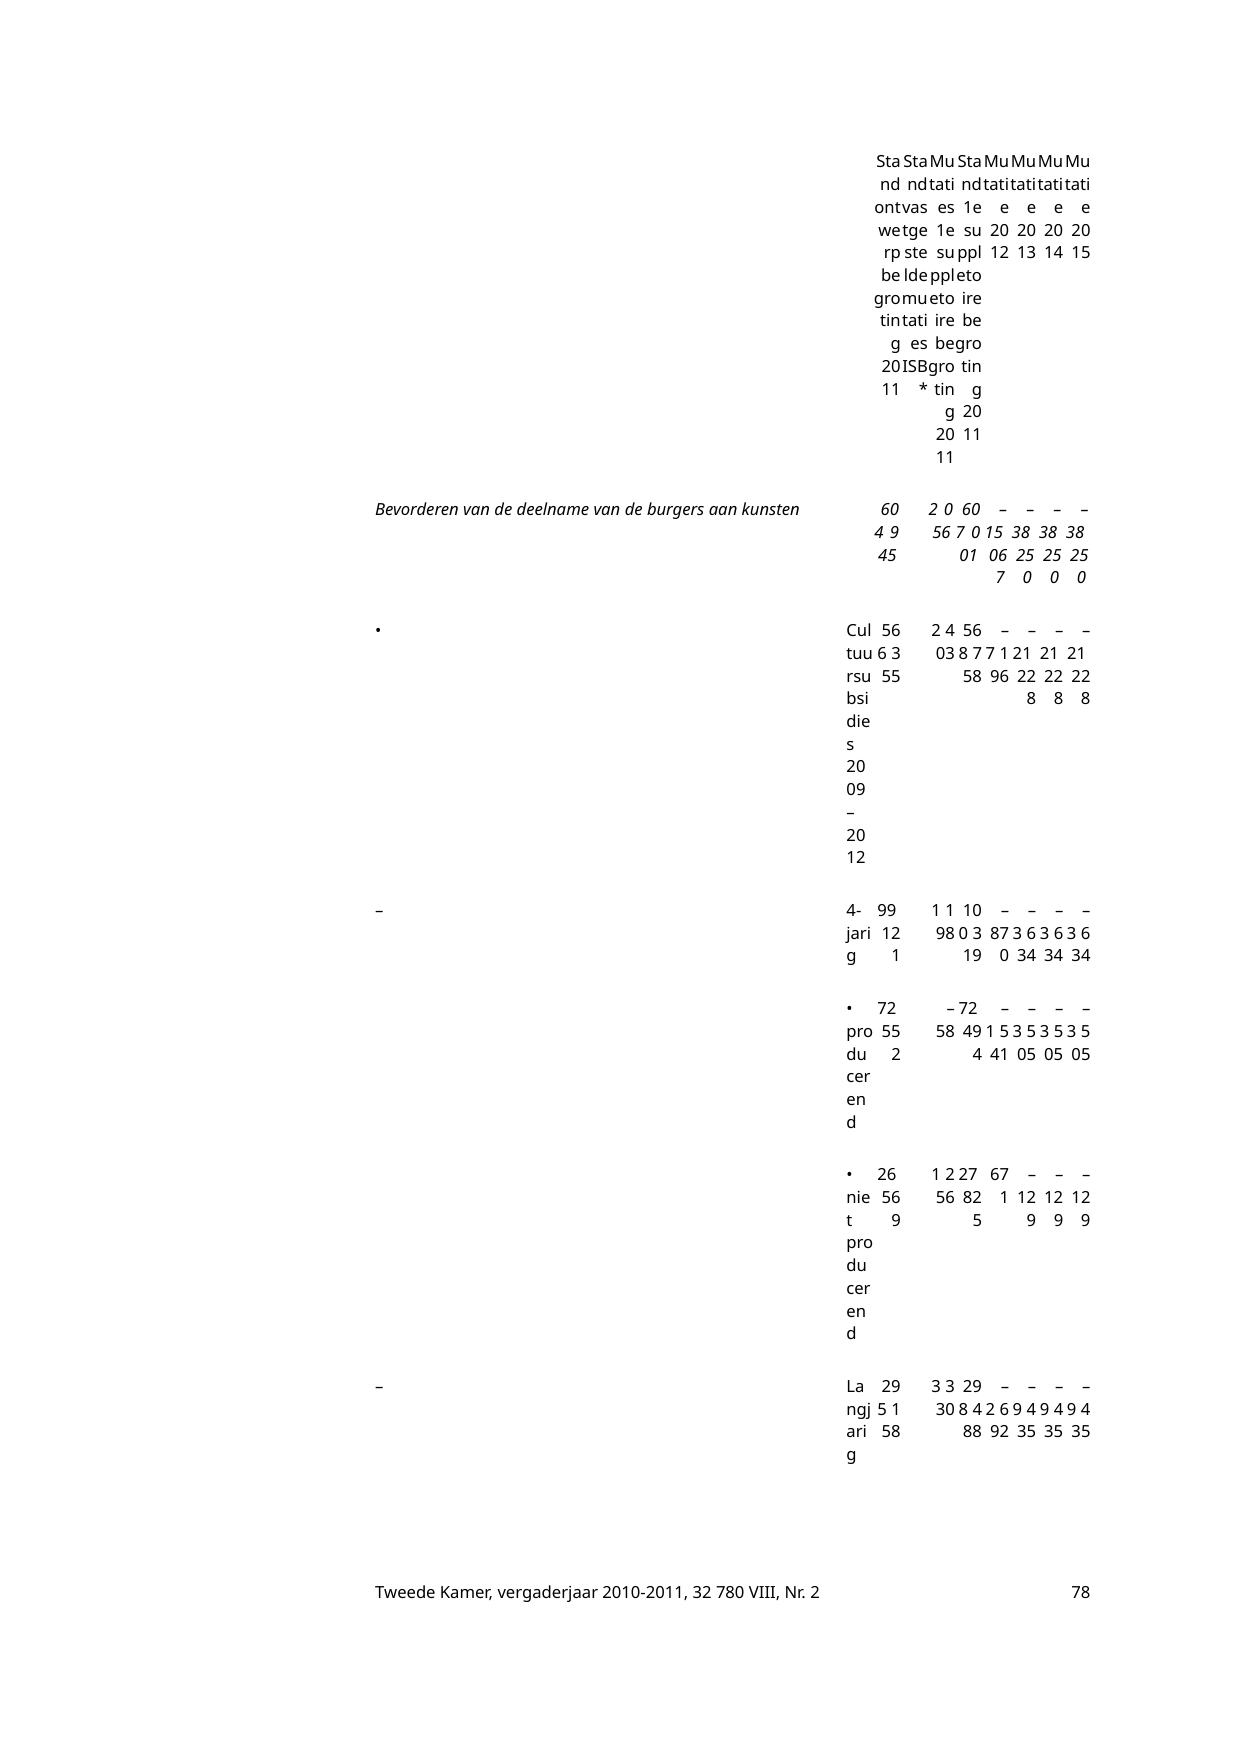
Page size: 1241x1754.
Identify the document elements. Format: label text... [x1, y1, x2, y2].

table_cell • [375, 619, 846, 898]
table_cell [900, 1375, 927, 1495]
table_cell 1 256 [928, 1163, 954, 1374]
table_cell [900, 498, 927, 619]
table_cell – 9 435 [1063, 1375, 1090, 1495]
table_cell – 129 [1009, 1163, 1036, 1374]
table_cell [375, 1163, 846, 1374]
table_header Mutaties 1e suppletoire begroting 2011 [928, 150, 954, 498]
table_cell 72 552 [873, 997, 900, 1163]
table_cell 607 001 [955, 498, 982, 619]
table_cell 671 [982, 1163, 1009, 1374]
table_cell – 1 541 [982, 997, 1009, 1163]
table_cell 1 198 [928, 899, 954, 997]
table_cell – 3 634 [1036, 899, 1063, 997]
table_cell – 2 692 [982, 1375, 1009, 1495]
table_cell Langjarig [846, 1375, 873, 1495]
table_header [846, 150, 873, 498]
table_cell 295 158 [873, 1375, 900, 1495]
table_cell – 38 250 [1036, 498, 1063, 619]
table_cell 2 056 [928, 498, 954, 619]
table_cell – 9 435 [1009, 1375, 1036, 1495]
table_cell – 21 228 [1009, 619, 1036, 898]
table_cell 4-jarig [846, 899, 873, 997]
table_cell 568 758 [955, 619, 982, 898]
table_header Stand 1e suppletoire begroting 2011 [955, 150, 982, 498]
table_cell [900, 619, 927, 898]
table_header Mutatie 2013 [1009, 150, 1036, 498]
table_cell 566 355 [873, 619, 900, 898]
table_cell [900, 997, 927, 1163]
table_cell – 129 [1036, 1163, 1063, 1374]
table_header Stand vastgestelde mutaties ISB* [900, 150, 927, 498]
table_cell – 15 067 [982, 498, 1009, 619]
table_cell – 3 505 [1009, 997, 1036, 1163]
table_header Mutatie 2014 [1036, 150, 1063, 498]
table_cell – 3 634 [1009, 899, 1036, 997]
table_cell – 38 250 [1009, 498, 1036, 619]
table_cell – 129 [1063, 1163, 1090, 1374]
table_cell 604 945 [873, 498, 900, 619]
table_cell – [375, 1375, 846, 1495]
table_cell – 21 228 [1063, 619, 1090, 898]
table_cell – 9 435 [1036, 1375, 1063, 1495]
table_header Mutatie 2015 [1063, 150, 1090, 498]
table_cell – 3 505 [1036, 997, 1063, 1163]
table_cell [375, 997, 846, 1163]
table_header Stand ontwerp begroting 2011 [873, 150, 900, 498]
table_cell • producerend [846, 997, 873, 1163]
table_cell 72 494 [955, 997, 982, 1163]
table_cell 27 825 [955, 1163, 982, 1374]
table_cell – 7 196 [982, 619, 1009, 898]
table_cell Bevorderen van de deelname van de burgers aan kunsten [375, 498, 873, 619]
table_cell 298 488 [955, 1375, 982, 1495]
table_cell 3 330 [928, 1375, 954, 1495]
table_header Mutatie 2012 [982, 150, 1009, 498]
table_cell – 870 [982, 899, 1009, 997]
table_cell 100 319 [955, 899, 982, 997]
table_cell 99 121 [873, 899, 900, 997]
table_cell – 21 228 [1036, 619, 1063, 898]
table_cell • niet producerend [846, 1163, 873, 1374]
table_cell – 38 250 [1063, 498, 1090, 619]
table_cell [900, 899, 927, 997]
table_cell – 3 505 [1063, 997, 1090, 1163]
table_cell Cultuursubsidies 2009–2012 [846, 619, 873, 898]
table_header [375, 150, 846, 498]
table_cell – 3 634 [1063, 899, 1090, 997]
table_cell – [375, 899, 846, 997]
table_cell – 58 [928, 997, 954, 1163]
table_cell [900, 1163, 927, 1374]
table_cell 26 569 [873, 1163, 900, 1374]
table_cell 2 403 [928, 619, 954, 898]
